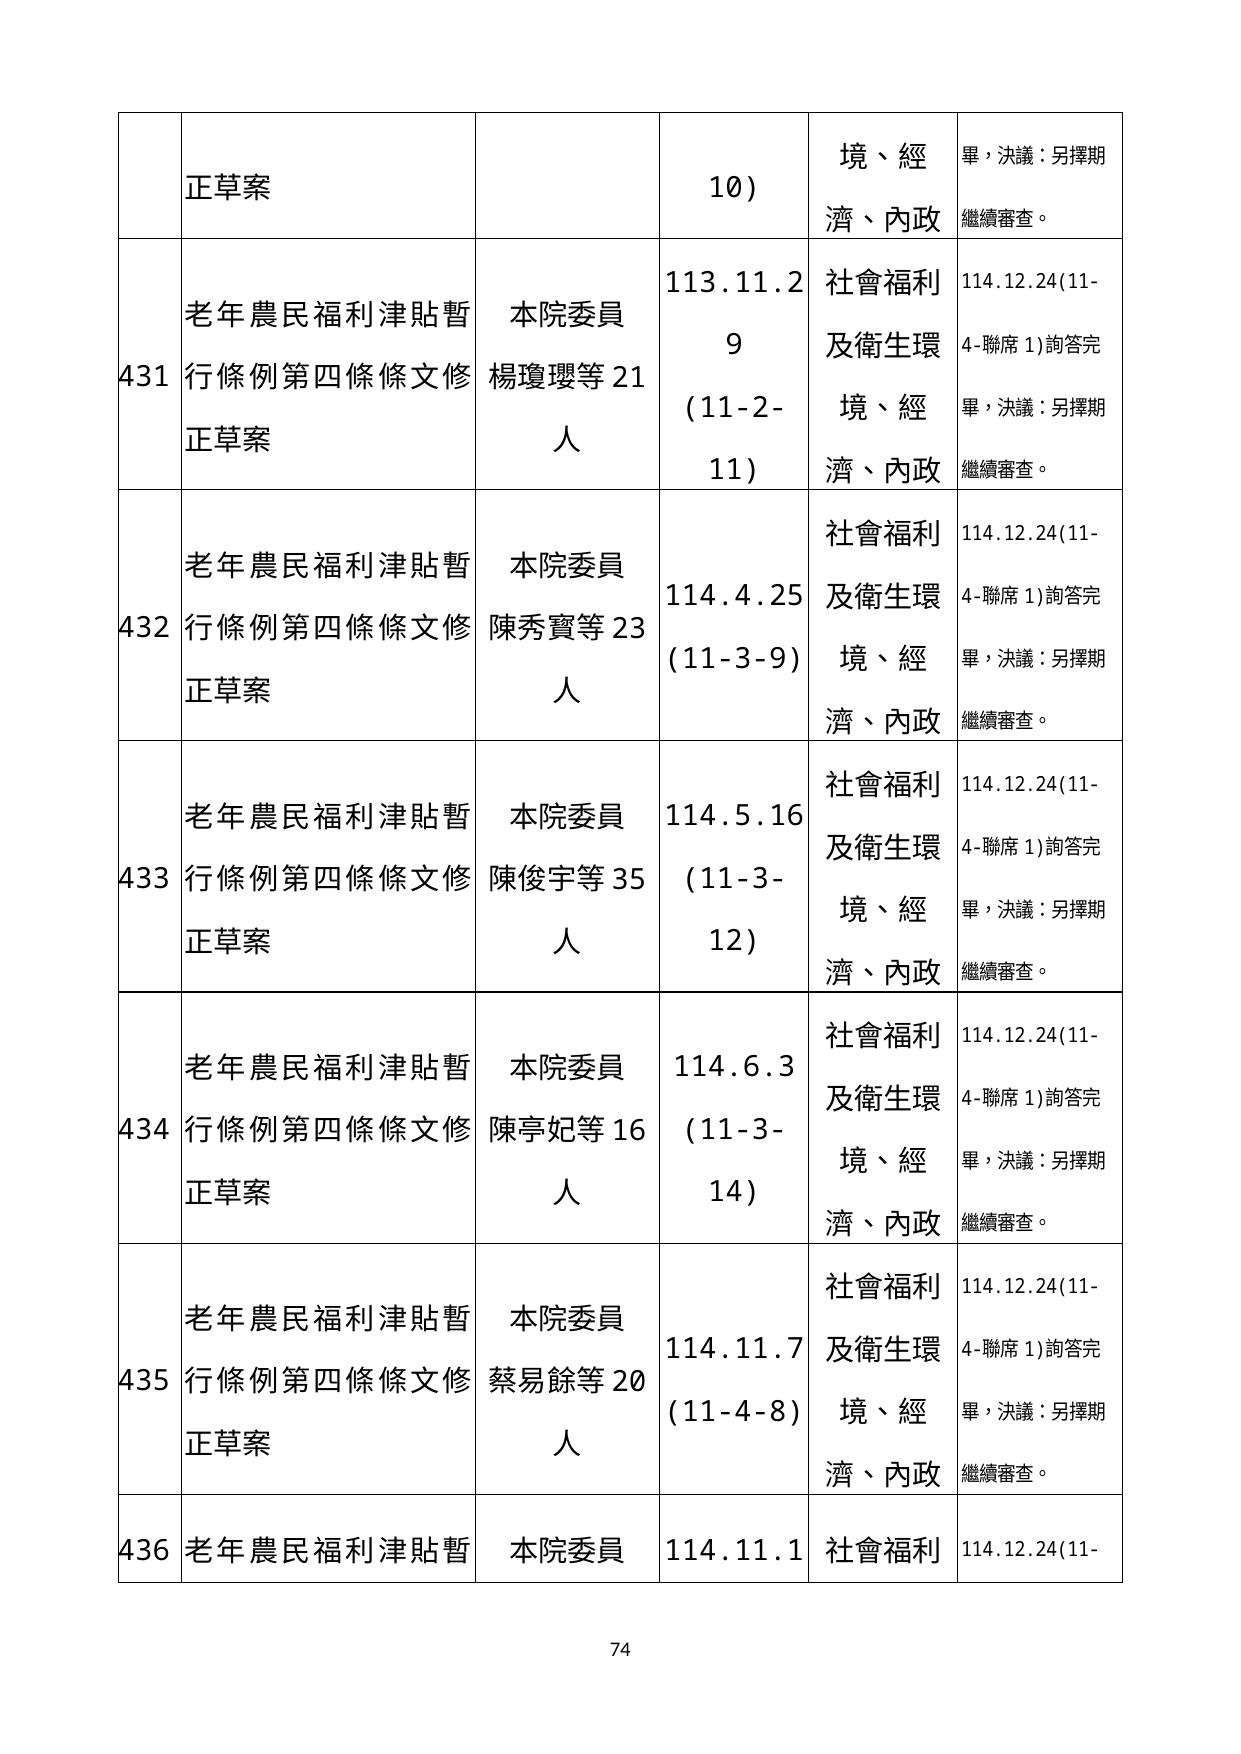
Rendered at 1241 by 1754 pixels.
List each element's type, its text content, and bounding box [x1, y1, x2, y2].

table_cell 本院委員 陳亭妃等16人 [476, 993, 659, 1242]
table_cell [121, 1372, 128, 1383]
table_cell 正草案 [182, 113, 475, 238]
table_cell 社會福利及衛生環境、經濟、內政 [809, 239, 957, 489]
table_cell [119, 1495, 181, 1582]
table_cell 老年農民福利津貼暫行條例第四條條文修正草案 [182, 490, 475, 740]
table_cell 境、經濟、內政 [809, 113, 957, 238]
table_cell 老年農民福利津貼暫行條例第四條條文修正草案 [182, 1244, 475, 1493]
table_cell [121, 1121, 128, 1132]
table_cell 老年農民福利津貼暫行條例第四條條文修正草案 [182, 239, 475, 489]
table_cell [121, 1542, 128, 1553]
table_cell 114.12.24(11-4-聯席1)詢答完畢，決議：另擇期繼續審查。 [958, 741, 1122, 991]
table_cell 10) [660, 113, 808, 238]
table_cell 老年農民福利津貼暫 [182, 1495, 475, 1582]
table_cell 畢，決議：另擇期繼續審查。 [958, 113, 1122, 238]
table_cell [119, 490, 181, 740]
table_cell 114.12.24(11-4-聯席1)詢答完畢，決議：另擇期繼續審查。 [958, 490, 1122, 740]
table_cell [119, 993, 181, 1242]
table_cell 社會福利 [809, 1495, 957, 1582]
table_cell [119, 113, 181, 238]
table_cell 114.6.3 (11-3-14) [660, 993, 808, 1242]
table_cell 社會福利及衛生環境、經濟、內政 [809, 741, 957, 991]
table_cell [121, 368, 128, 379]
table_cell 114.5.16 (11-3-12) [660, 741, 808, 991]
table_cell 114.12.24(11- [958, 1495, 1122, 1582]
table_cell [476, 113, 659, 238]
table_cell 113.11.29 (11-2-11) [660, 239, 808, 489]
table_cell 本院委員 陳秀寳等23人 [476, 490, 659, 740]
table_cell 114.12.24(11-4-聯席1)詢答完畢，決議：另擇期繼續審查。 [958, 1244, 1122, 1493]
table_cell 本院委員 [476, 1495, 659, 1582]
table_cell 本院委員 楊瓊瓔等21人 [476, 239, 659, 489]
table_cell 社會福利及衛生環境、經濟、內政 [809, 993, 957, 1242]
table_cell [119, 1244, 181, 1493]
table_cell [119, 741, 181, 991]
table_cell 114.11.7 (11-4-8) [660, 1244, 808, 1493]
table_cell 老年農民福利津貼暫行條例第四條條文修正草案 [182, 993, 475, 1242]
table_cell 114.4.25 (11-3-9) [660, 490, 808, 740]
table_cell 社會福利及衛生環境、經濟、內政 [809, 490, 957, 740]
table_cell 本院委員 陳俊宇等35人 [476, 741, 659, 991]
table_cell [121, 870, 128, 881]
table_cell [121, 619, 128, 630]
table_cell 114.11.1 [660, 1495, 808, 1582]
table_cell 老年農民福利津貼暫行條例第四條條文修正草案 [182, 741, 475, 991]
table_cell 114.12.24(11-4-聯席1)詢答完畢，決議：另擇期繼續審查。 [958, 993, 1122, 1242]
table_cell [119, 239, 181, 489]
table_cell 本院委員 蔡易餘等20人 [476, 1244, 659, 1493]
table_cell 社會福利及衛生環境、經濟、內政 [809, 1244, 957, 1493]
table_cell 114.12.24(11-4-聯席1)詢答完畢，決議：另擇期繼續審查。 [958, 239, 1122, 489]
